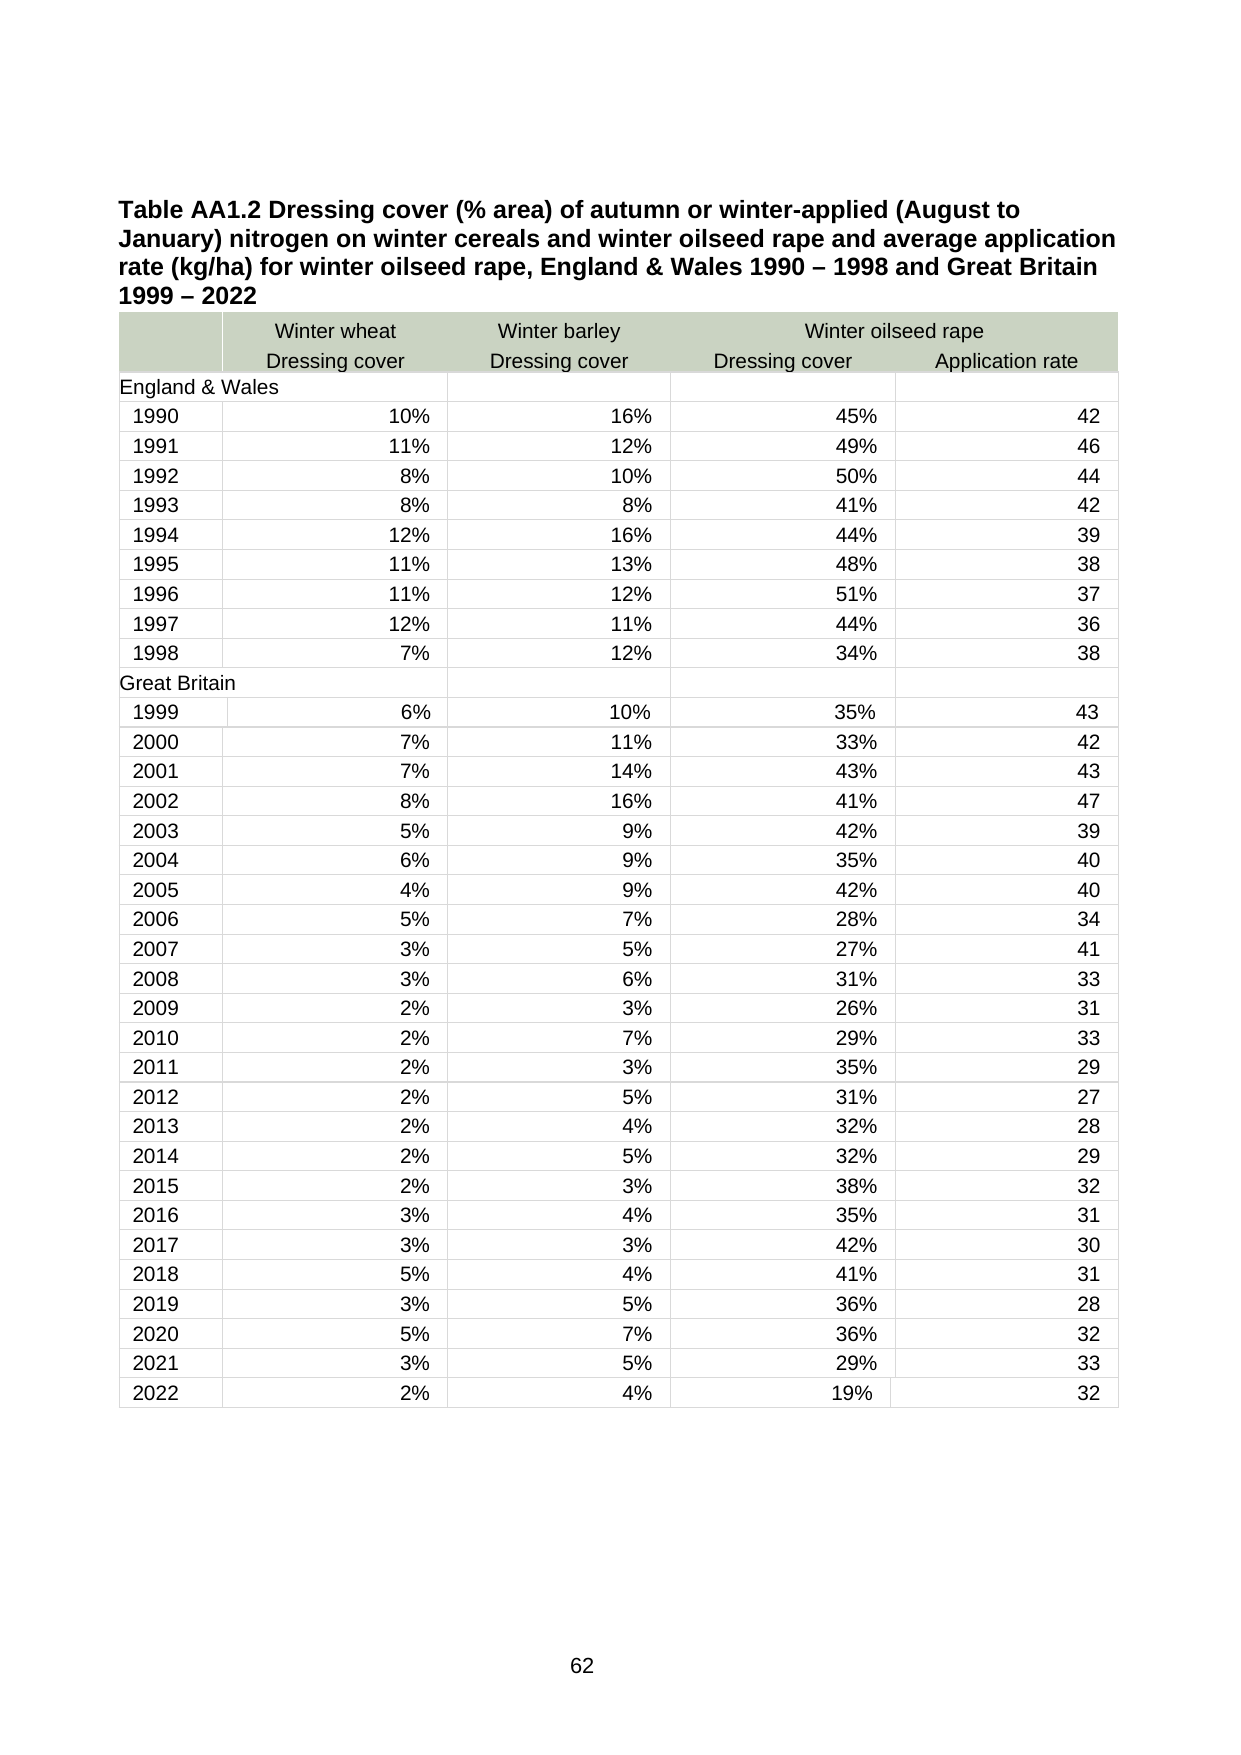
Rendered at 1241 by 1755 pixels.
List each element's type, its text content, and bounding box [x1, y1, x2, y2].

table_cell 12% [448, 639, 670, 667]
table_cell 31% [671, 964, 895, 993]
table_cell 4% [448, 1260, 670, 1288]
table_cell 1991 [120, 432, 222, 460]
table_cell 7% [448, 1319, 670, 1348]
table_cell 35% [671, 1201, 895, 1229]
table_cell 3% [448, 1230, 670, 1259]
table_cell 51% [671, 580, 895, 608]
table_cell Great Britain [120, 668, 447, 697]
table_cell 13% [448, 550, 670, 578]
table_cell 48% [671, 550, 895, 578]
table_cell 2% [223, 994, 447, 1022]
table_header Winter barley [448, 312, 670, 349]
table_cell 36% [671, 1319, 895, 1348]
table_cell 35% [671, 846, 895, 874]
subtitle Table AA1.2 Dressing cover (% area) of autumn or winter-applied (August to January) nitrogen on winter cereals and winter oilseed rape and average application rate (kg/ha) for winter oilseed rape, England & Wales 1990 – 1998 and Great Britain 1999 – 2022 [118, 195, 1122, 310]
table_cell [896, 373, 1118, 401]
table_cell 2010 [120, 1023, 222, 1052]
table_cell 43 [896, 698, 1118, 726]
table_cell 36 [896, 609, 1118, 638]
table_cell 29% [671, 1023, 895, 1052]
table_cell 2002 [120, 787, 222, 815]
table_cell 8% [223, 461, 447, 490]
table_cell 34 [896, 905, 1118, 933]
table_cell 27 [896, 1083, 1118, 1111]
table_cell 16% [448, 520, 670, 549]
table_cell 43% [671, 757, 895, 786]
table_cell 39 [896, 816, 1118, 845]
table_cell 1998 [120, 639, 222, 667]
table_cell 12% [223, 609, 447, 638]
table_cell 32% [671, 1112, 895, 1141]
table_cell 2% [223, 1112, 447, 1141]
table_cell 3% [223, 964, 447, 993]
table_cell 29 [896, 1142, 1118, 1170]
table_cell Dressing cover [448, 349, 670, 371]
table_cell [448, 668, 670, 697]
table_cell [671, 373, 895, 401]
table_cell 50% [671, 461, 895, 490]
table_cell 9% [448, 875, 670, 904]
table_cell 12% [223, 520, 447, 549]
table_cell 31 [896, 1260, 1118, 1288]
table_cell [671, 668, 895, 697]
table_cell 33 [896, 964, 1118, 993]
table_cell 38% [671, 1171, 895, 1200]
table_cell 28 [896, 1112, 1118, 1141]
table_cell 7% [223, 639, 447, 667]
table_cell 19% [671, 1378, 890, 1407]
table_cell 16% [448, 402, 670, 431]
table_cell 4% [448, 1378, 670, 1407]
table_cell 42% [671, 875, 895, 904]
table_cell 6% [223, 846, 447, 874]
table_cell 2021 [120, 1349, 222, 1377]
table_cell 2% [223, 1378, 447, 1407]
table_cell 2003 [120, 816, 222, 845]
table_cell 2004 [120, 846, 222, 874]
table_cell Dressing cover [223, 349, 448, 371]
table_cell 3% [223, 1230, 447, 1259]
table_cell 42 [896, 491, 1118, 519]
table_cell 44% [671, 520, 895, 549]
table_cell 42% [671, 1230, 895, 1259]
table_cell 2005 [120, 875, 222, 904]
table_cell 1997 [120, 609, 222, 638]
table_cell 1993 [120, 491, 222, 519]
table_cell 29 [896, 1053, 1118, 1081]
table_cell 44 [896, 461, 1118, 490]
table_cell 8% [223, 491, 447, 519]
table_cell 33 [896, 1349, 1118, 1377]
table_cell 5% [448, 1349, 670, 1377]
table_cell 2009 [120, 994, 222, 1022]
table_cell 2013 [120, 1112, 222, 1141]
table_cell 32 [896, 1319, 1118, 1348]
table_cell 2007 [120, 935, 222, 963]
table_cell 38 [896, 550, 1118, 578]
table_cell 11% [223, 550, 447, 578]
table_cell [119, 349, 222, 371]
table_cell 2016 [120, 1201, 222, 1229]
table_cell 44% [671, 609, 895, 638]
table_cell 3% [223, 1290, 447, 1318]
table_cell 2018 [120, 1260, 222, 1288]
table_cell 2022 [120, 1378, 222, 1407]
table_cell 7% [448, 1023, 670, 1052]
table_cell 32 [891, 1378, 1118, 1407]
table_cell 11% [223, 432, 447, 460]
table_cell 3% [448, 1171, 670, 1200]
table_cell 49% [671, 432, 895, 460]
table_cell 10% [448, 698, 670, 726]
table_cell 3% [223, 1201, 447, 1229]
table_cell 2000 [120, 728, 222, 756]
table_cell 34% [671, 639, 895, 667]
table_cell 9% [448, 846, 670, 874]
table_cell 10% [448, 461, 670, 490]
table_cell 2019 [120, 1290, 222, 1318]
table_cell 5% [448, 1142, 670, 1170]
table_cell 41% [671, 787, 895, 815]
table_cell 42% [671, 816, 895, 845]
table_cell 6% [448, 964, 670, 993]
table_cell 4% [223, 875, 447, 904]
table_cell 2% [223, 1053, 447, 1081]
table_cell [448, 373, 670, 401]
table_cell 5% [223, 1260, 447, 1288]
table_cell 40 [896, 875, 1118, 904]
table_cell 7% [223, 757, 447, 786]
table_cell 33% [671, 728, 895, 756]
table_cell 2014 [120, 1142, 222, 1170]
table_cell 10% [223, 402, 447, 431]
table_cell 27% [671, 935, 895, 963]
table_cell 47 [896, 787, 1118, 815]
table_cell 1999 [120, 698, 227, 726]
table_cell 33 [896, 1023, 1118, 1052]
table_header Winter wheat [223, 312, 448, 349]
table_cell 12% [448, 432, 670, 460]
table_cell 31 [896, 1201, 1118, 1229]
table_cell 46 [896, 432, 1118, 460]
table_cell 3% [223, 1349, 447, 1377]
table_cell 3% [448, 1053, 670, 1081]
table_cell 9% [448, 816, 670, 845]
table_cell 11% [223, 580, 447, 608]
table_cell 42 [896, 402, 1118, 431]
table_cell 1990 [120, 402, 222, 431]
table_cell 2012 [120, 1083, 222, 1111]
table_cell 6% [228, 698, 447, 726]
table_cell 32% [671, 1142, 895, 1170]
table_cell 1996 [120, 580, 222, 608]
table_cell 5% [448, 1083, 670, 1111]
table_cell 5% [448, 935, 670, 963]
table_cell 29% [671, 1349, 895, 1377]
table_cell 2006 [120, 905, 222, 933]
table_cell 2020 [120, 1319, 222, 1348]
table_cell 7% [448, 905, 670, 933]
table_cell 14% [448, 757, 670, 786]
table_cell 28% [671, 905, 895, 933]
table_header [119, 312, 222, 349]
table_cell 41% [671, 1260, 895, 1288]
table_cell 41 [896, 935, 1118, 963]
table_cell 5% [448, 1290, 670, 1318]
table_cell 1995 [120, 550, 222, 578]
table_cell 41% [671, 491, 895, 519]
table_cell 3% [448, 994, 670, 1022]
table_cell 43 [896, 757, 1118, 786]
table_cell 26% [671, 994, 895, 1022]
table_cell 12% [448, 580, 670, 608]
table_cell 39 [896, 520, 1118, 549]
table_cell 5% [223, 905, 447, 933]
table_cell 42 [896, 728, 1118, 756]
table_cell 35% [671, 698, 895, 726]
table_cell 2% [223, 1142, 447, 1170]
table_cell 2% [223, 1083, 447, 1111]
table_cell Application rate [895, 349, 1118, 371]
table_cell Dressing cover [670, 349, 895, 371]
table_cell 37 [896, 580, 1118, 608]
table_cell 2008 [120, 964, 222, 993]
table_cell 2011 [120, 1053, 222, 1081]
table_cell 11% [448, 609, 670, 638]
table_cell 45% [671, 402, 895, 431]
table_header Winter oilseed rape [670, 312, 1118, 349]
table_cell 2001 [120, 757, 222, 786]
table_cell 40 [896, 846, 1118, 874]
table_cell 16% [448, 787, 670, 815]
table_cell England & Wales [120, 373, 447, 401]
table_cell 2% [223, 1023, 447, 1052]
table_cell 28 [896, 1290, 1118, 1318]
table_cell 8% [448, 491, 670, 519]
table_cell 7% [223, 728, 447, 756]
table_cell 1994 [120, 520, 222, 549]
table_cell 8% [223, 787, 447, 815]
table_cell 4% [448, 1201, 670, 1229]
table_cell 1992 [120, 461, 222, 490]
table_cell 2017 [120, 1230, 222, 1259]
table_cell 5% [223, 1319, 447, 1348]
table_cell 3% [223, 935, 447, 963]
table_cell 2% [223, 1171, 447, 1200]
table_cell [896, 668, 1118, 697]
table_cell 4% [448, 1112, 670, 1141]
table_cell 5% [223, 816, 447, 845]
table_cell 11% [448, 728, 670, 756]
table_cell 38 [896, 639, 1118, 667]
table_cell 36% [671, 1290, 895, 1318]
table_cell 32 [896, 1171, 1118, 1200]
table_cell 30 [896, 1230, 1118, 1259]
table_cell 2015 [120, 1171, 222, 1200]
table_cell 31 [896, 994, 1118, 1022]
table_cell 31% [671, 1083, 895, 1111]
table_cell 35% [671, 1053, 895, 1081]
